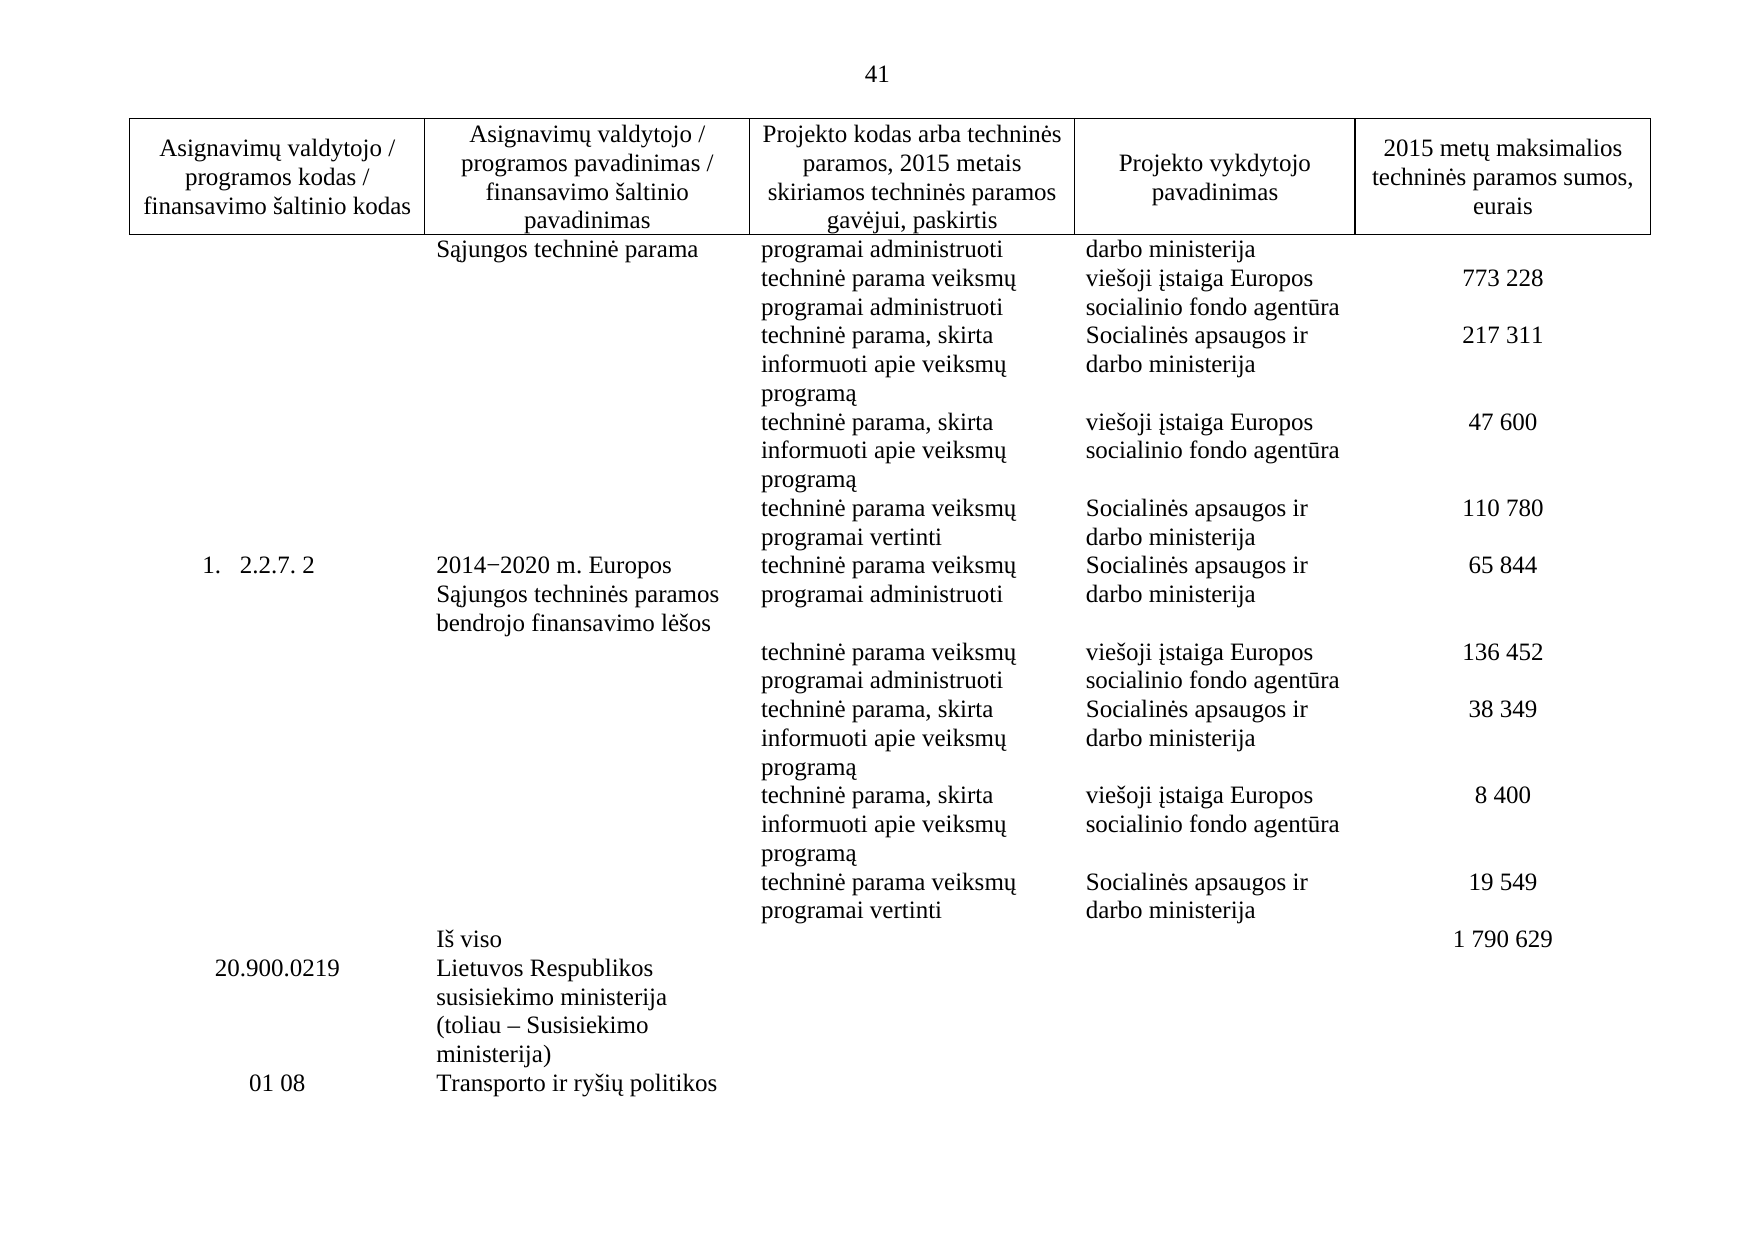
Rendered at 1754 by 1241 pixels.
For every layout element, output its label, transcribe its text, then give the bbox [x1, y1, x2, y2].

table_cell 136 452 [1355, 637, 1650, 694]
table_header Projekto vykdytojo pavadinimas [1075, 119, 1354, 234]
table_cell techninė parama, skirta informuoti apie veiksmų programą [750, 694, 1074, 780]
table_cell 1. 2.2.7. 2 [129, 550, 425, 637]
table_cell 47 600 [1355, 407, 1650, 493]
table_cell techninė parama veiksmų programai vertinti [750, 867, 1074, 924]
table_cell [1074, 953, 1355, 1068]
table_cell 65 844 [1355, 550, 1650, 637]
table_cell techninė parama, skirta informuoti apie veiksmų programą [750, 407, 1074, 493]
table_cell [129, 320, 425, 407]
table_cell [425, 263, 749, 320]
table_cell 01 08 [129, 1068, 425, 1097]
table_cell Socialinės apsaugos ir darbo ministerija [1074, 320, 1355, 407]
table_cell [1074, 924, 1355, 953]
table_header Asignavimų valdytojo / programos kodas / finansavimo šaltinio kodas [130, 119, 424, 234]
table_cell 217 311 [1355, 320, 1650, 407]
table_cell [750, 953, 1074, 1068]
table_cell [129, 407, 425, 493]
table_cell [425, 320, 749, 407]
table_cell [1355, 1068, 1650, 1097]
table_cell techninė parama, skirta informuoti apie veiksmų programą [750, 780, 1074, 867]
table_cell techninė parama veiksmų programai administruoti [750, 637, 1074, 694]
table_cell [129, 637, 425, 694]
table_cell 110 780 [1355, 493, 1650, 550]
table_cell [129, 780, 425, 867]
table_cell [425, 780, 749, 867]
table_cell programai administruoti [750, 235, 1074, 263]
table_cell Socialinės apsaugos ir darbo ministerija [1074, 493, 1355, 550]
table_cell [1355, 953, 1650, 1068]
table_cell techninė parama veiksmų programai administruoti [750, 263, 1074, 320]
table_cell 1 790 629 [1355, 924, 1650, 953]
table_cell Transporto ir ryšių politikos [425, 1068, 749, 1097]
table_cell 38 349 [1355, 694, 1650, 780]
table_cell viešoji įstaiga Europos socialinio fondo agentūra [1074, 263, 1355, 320]
table_cell Socialinės apsaugos ir darbo ministerija [1074, 867, 1355, 924]
table_cell [129, 867, 425, 924]
table_cell Lietuvos Respublikos susisiekimo ministerija (toliau – Susisiekimo ministerija) [425, 953, 749, 1068]
table_cell [129, 694, 425, 780]
table_cell [129, 924, 425, 953]
table_cell viešoji įstaiga Europos socialinio fondo agentūra [1074, 637, 1355, 694]
table_cell [425, 493, 749, 550]
table_cell viešoji įstaiga Europos socialinio fondo agentūra [1074, 780, 1355, 867]
table_cell Sąjungos techninė parama [425, 235, 749, 263]
table_cell [425, 637, 749, 694]
table_cell [425, 407, 749, 493]
table_cell 773 228 [1355, 263, 1650, 320]
table_cell 8 400 [1355, 780, 1650, 867]
table_cell [1355, 235, 1650, 263]
table_cell 19 549 [1355, 867, 1650, 924]
table_cell [129, 235, 425, 263]
table_cell [1074, 1068, 1355, 1097]
table_header Projekto kodas arba techninės paramos, 2015 metais skiriamos techninės paramos gavėjui, paskirtis [750, 119, 1074, 234]
table_cell techninė parama veiksmų programai administruoti [750, 550, 1074, 637]
table_cell Socialinės apsaugos ir darbo ministerija [1074, 550, 1355, 637]
table_cell techninė parama veiksmų programai vertinti [750, 493, 1074, 550]
table_cell Socialinės apsaugos ir darbo ministerija [1074, 694, 1355, 780]
table_cell darbo ministerija [1074, 235, 1355, 263]
table_cell [425, 694, 749, 780]
table_cell viešoji įstaiga Europos socialinio fondo agentūra [1074, 407, 1355, 493]
table_cell [129, 493, 425, 550]
table_cell [750, 1068, 1074, 1097]
table_header 2015 metų maksimalios techninės paramos sumos, eurais [1356, 119, 1650, 234]
table_cell [129, 263, 425, 320]
table_cell Iš viso [425, 924, 749, 953]
table_cell techninė parama, skirta informuoti apie veiksmų programą [750, 320, 1074, 407]
table_cell [750, 924, 1074, 953]
table_cell 2014−2020 m. Europos Sąjungos techninės paramos bendrojo finansavimo lėšos [425, 550, 749, 637]
table_header Asignavimų valdytojo / programos pavadinimas / finansavimo šaltinio pavadinimas [425, 119, 749, 234]
table_cell [425, 867, 749, 924]
table_cell 20.900.0219 [129, 953, 425, 1068]
